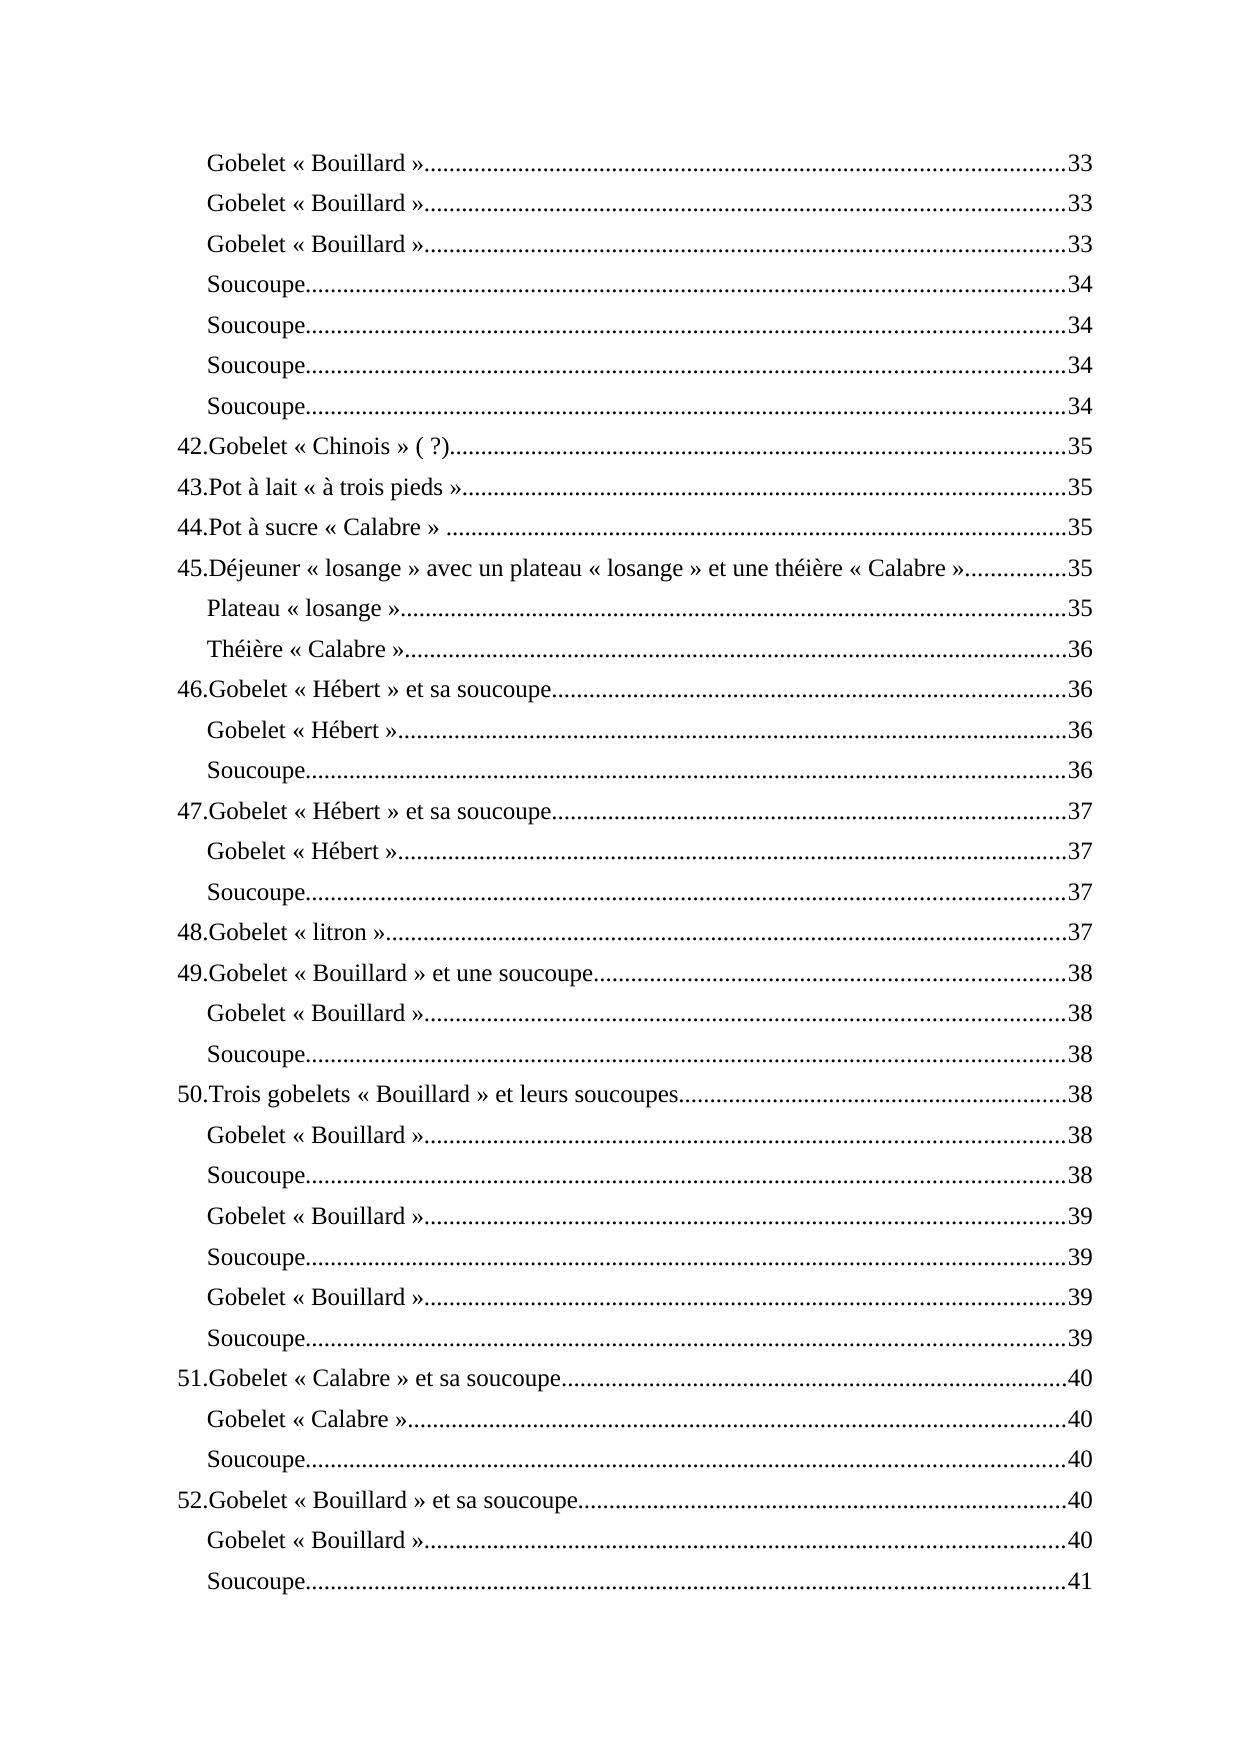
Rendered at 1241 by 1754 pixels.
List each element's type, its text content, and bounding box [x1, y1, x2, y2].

text 52.Gobelet « Bouillard » et sa soucoupe 40 [177, 1485, 1093, 1513]
text Soucoupe 38 [207, 1039, 1093, 1068]
text Soucoupe 34 [207, 310, 1093, 338]
text 50.Trois gobelets « Bouillard » et leurs soucoupes 38 [177, 1079, 1093, 1108]
text Soucoupe 34 [207, 350, 1093, 379]
text Soucoupe 39 [207, 1242, 1093, 1270]
text Gobelet « Calabre » 40 [207, 1404, 1093, 1432]
text 48.Gobelet « litron » 37 [177, 917, 1093, 946]
text Gobelet « Hébert » 36 [207, 715, 1093, 744]
text Gobelet « Bouillard » 33 [207, 188, 1093, 217]
text Gobelet « Bouillard » 40 [207, 1525, 1093, 1554]
text Soucoupe 34 [207, 391, 1093, 419]
text Gobelet « Bouillard » 33 [207, 229, 1093, 257]
text Gobelet « Bouillard » 38 [207, 1120, 1093, 1149]
text Théière « Calabre » 36 [207, 634, 1093, 663]
text Gobelet « Bouillard » 39 [207, 1201, 1093, 1230]
text 47.Gobelet « Hébert » et sa soucoupe 37 [177, 796, 1093, 825]
text 49.Gobelet « Bouillard » et une soucoupe 38 [177, 958, 1093, 987]
text 45.Déjeuner « losange » avec un plateau « losange » et une théière « Calabre » 35 [177, 553, 1093, 582]
text 51.Gobelet « Calabre » et sa soucoupe 40 [177, 1363, 1093, 1392]
text Soucoupe 41 [207, 1566, 1093, 1594]
text Plateau « losange » 35 [207, 593, 1093, 622]
text Soucoupe 34 [207, 269, 1093, 298]
text 46.Gobelet « Hébert » et sa soucoupe 36 [177, 674, 1093, 703]
text Soucoupe 40 [207, 1444, 1093, 1473]
text 42.Gobelet « Chinois » ( ?) 35 [177, 431, 1093, 460]
text Soucoupe 38 [207, 1161, 1093, 1189]
text Soucoupe 39 [207, 1323, 1093, 1351]
text Gobelet « Bouillard » 38 [207, 998, 1093, 1027]
text 43.Pot à lait « à trois pieds » 35 [177, 472, 1093, 501]
text Soucoupe 36 [207, 755, 1093, 784]
text Gobelet « Bouillard » 39 [207, 1282, 1093, 1311]
text 44.Pot à sucre « Calabre » 35 [177, 512, 1093, 541]
text Gobelet « Hébert » 37 [207, 836, 1093, 865]
text Gobelet « Bouillard » 33 [207, 148, 1093, 176]
text Soucoupe 37 [207, 877, 1093, 906]
